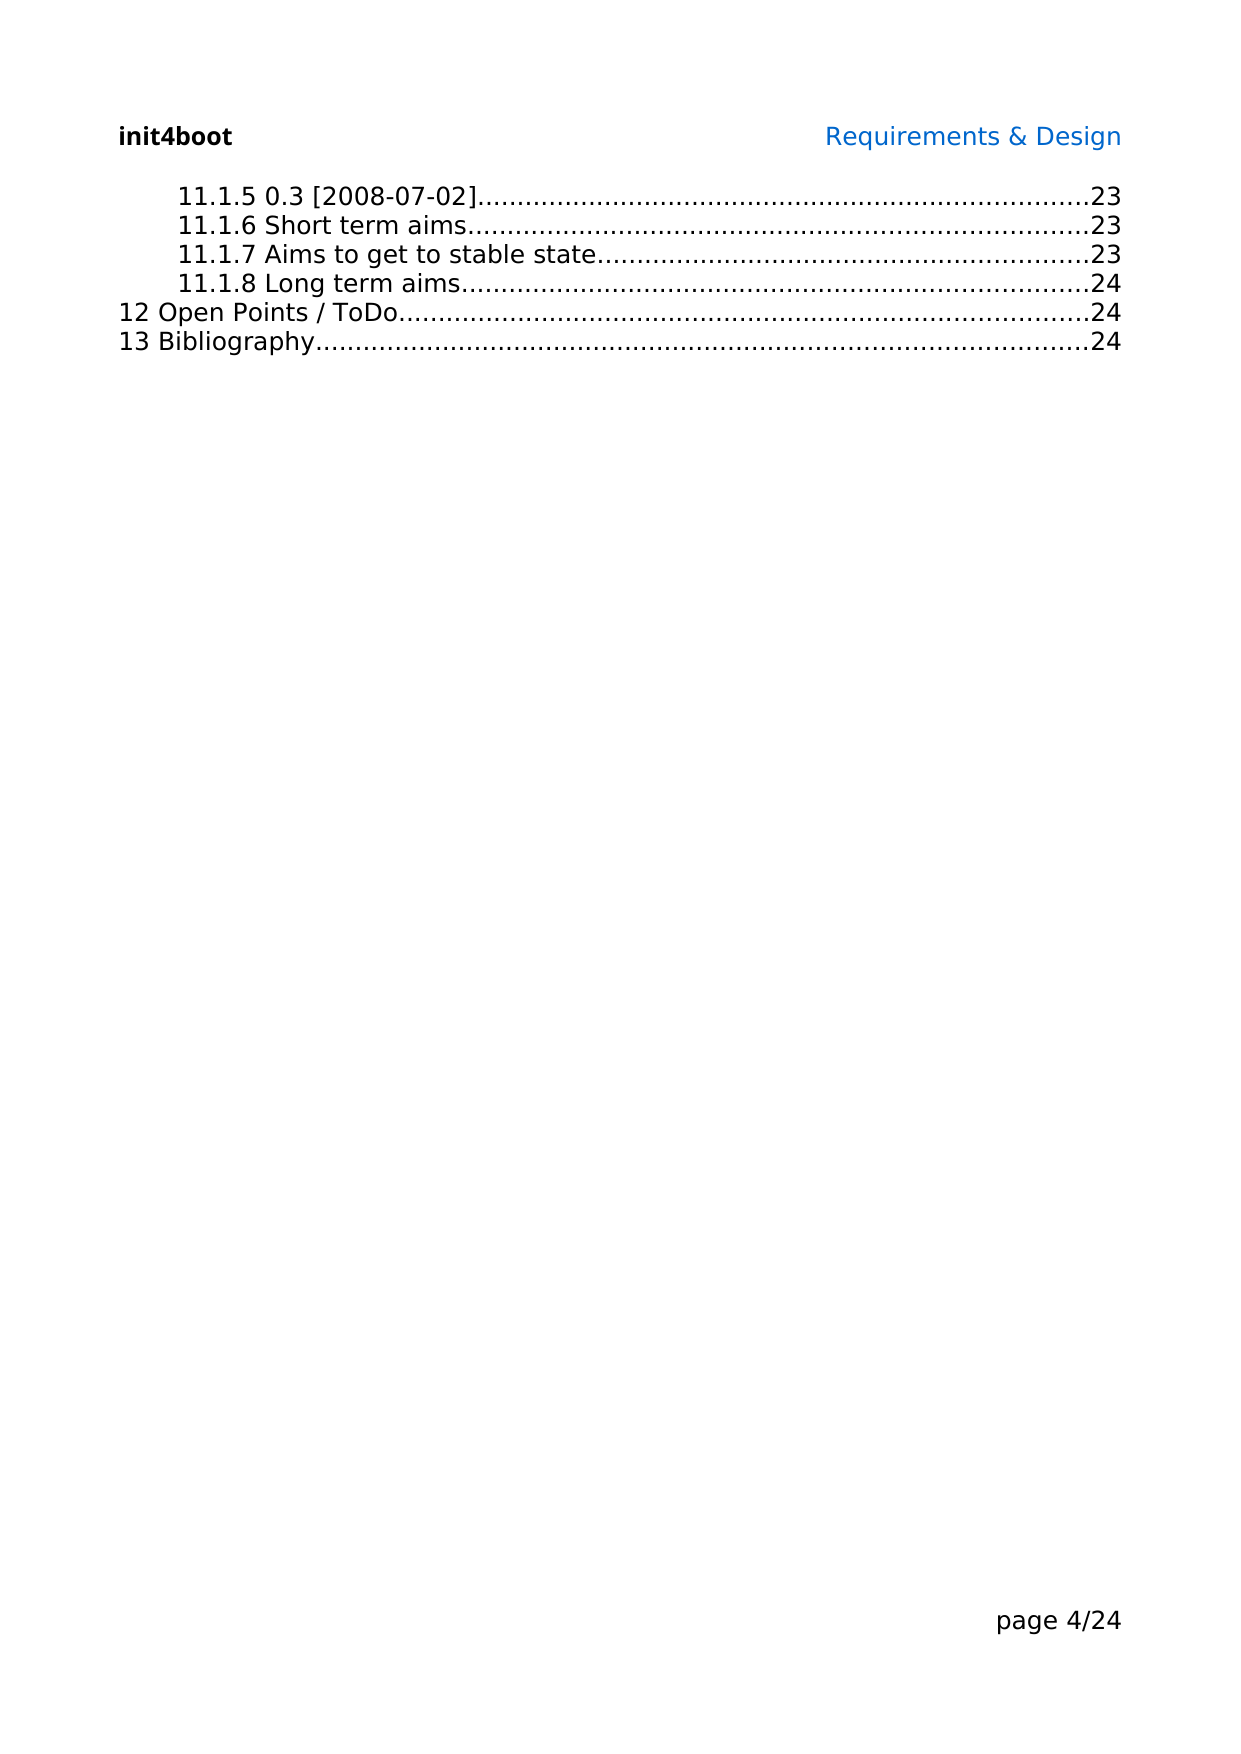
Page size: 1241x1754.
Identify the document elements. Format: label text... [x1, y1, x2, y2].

text 13 Bibliography 24 [118, 327, 1122, 357]
text 12 Open Points / ToDo 24 [118, 298, 1122, 327]
text 11.1.6 Short term aims 23 [177, 211, 1122, 240]
text 11.1.8 Long term aims 24 [177, 269, 1122, 298]
text 11.1.7 Aims to get to stable state 23 [177, 240, 1122, 269]
text 11.1.5 0.3 [2008-07-02] 23 [177, 182, 1122, 211]
